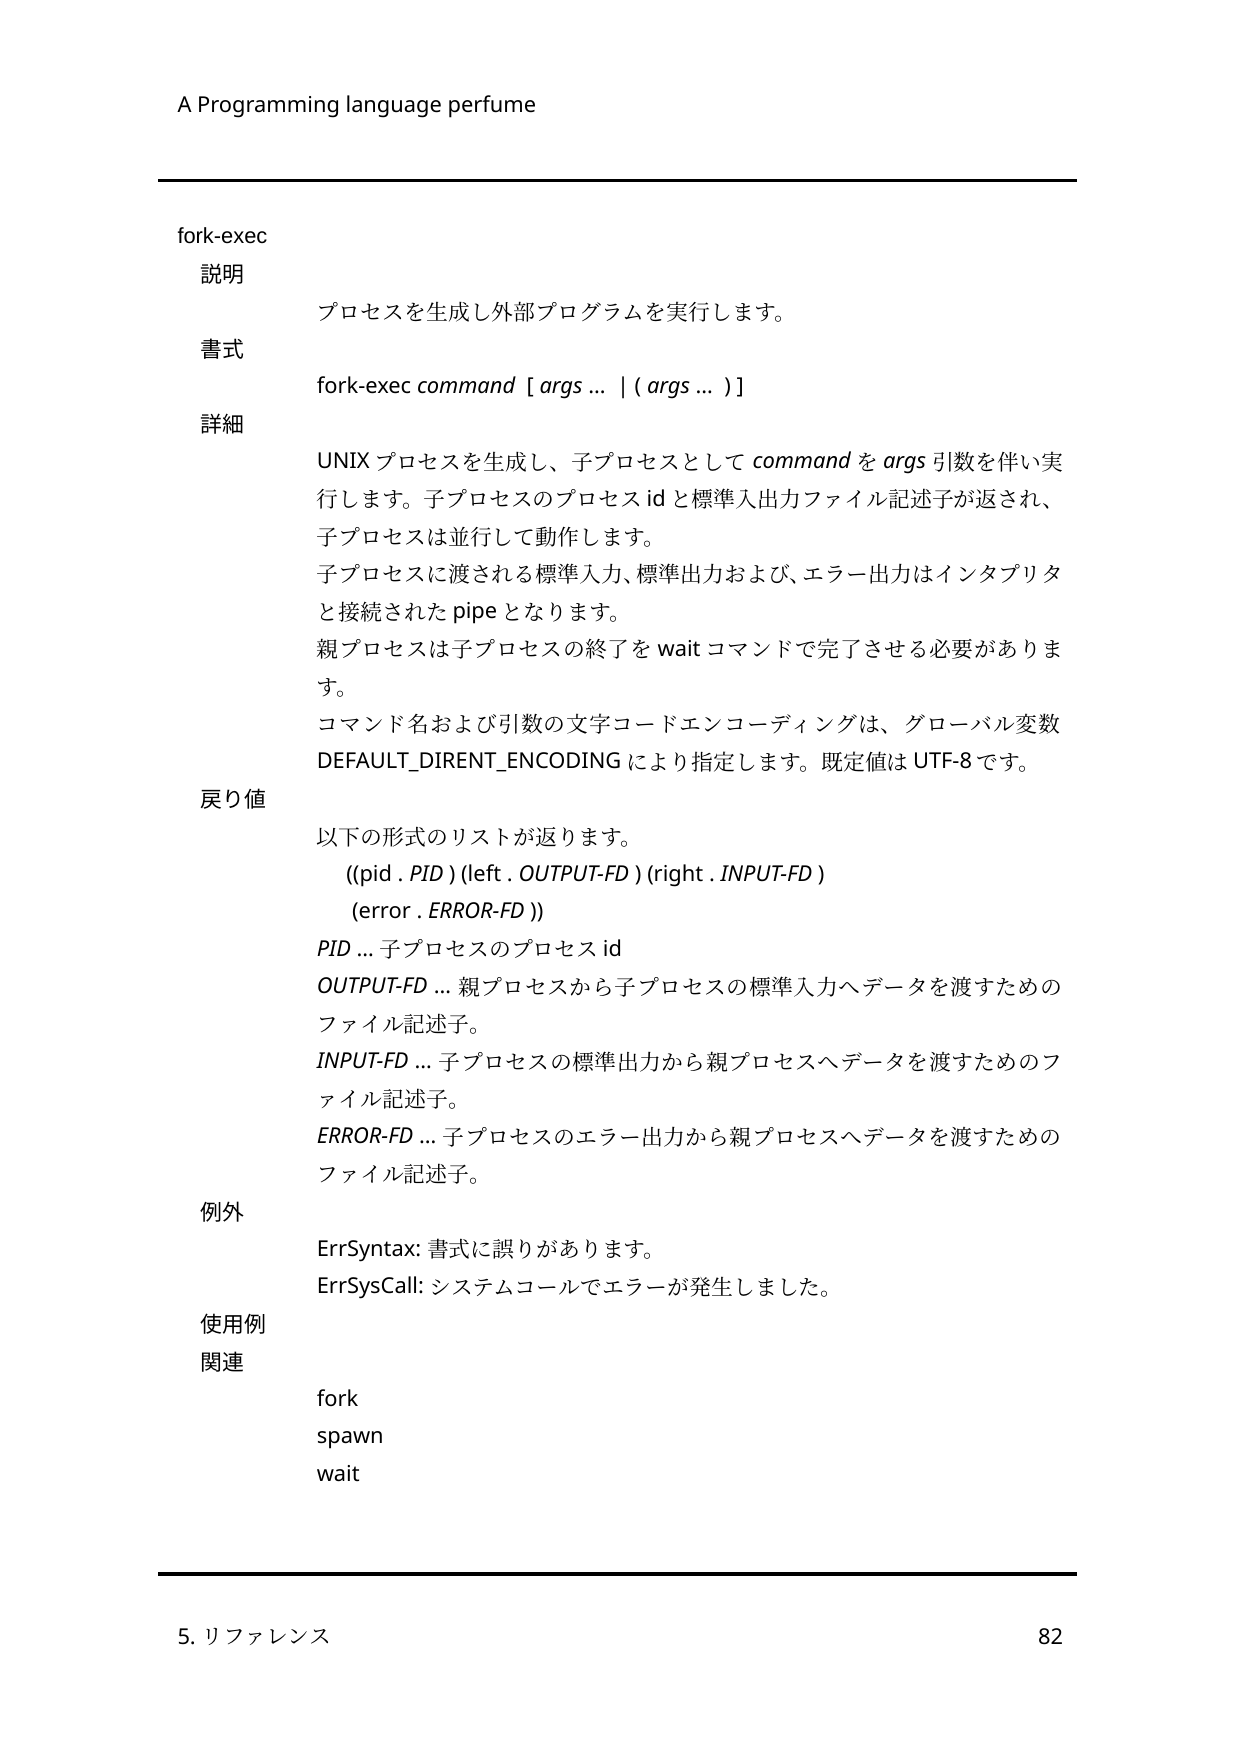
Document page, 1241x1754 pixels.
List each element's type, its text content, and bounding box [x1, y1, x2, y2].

table_cell ErrSyntax: 書式に誤りがあります。 ErrSysCall: システムコールでエラーが発生しました。 [317, 1192, 1063, 1304]
table_cell fork-exec command [ args … | ( args … ) ] [317, 329, 1063, 404]
table_cell [317, 1304, 1063, 1342]
table_cell UNIXプロセスを生成し、子プロセスとして command をargs 引数を伴い実行します。子プロセスのプロセスidと標準入出力ファイル記述子が返され、子プロセスは並行して動作します。 子プロセスに渡される標準入力、標準出力および、エラー出力はインタプリタと接続されたpipeとなります。 親プロセスは子プロセスの終了をwaitコマンドで完了させる必要があります。 コマンド名および引数の文字コードエンコーディングは、グローバル変数DEFAULT_DIRENT_ENCODINGにより指定します。既定値はUTF-8です。 [317, 404, 1063, 779]
table_header プロセスを生成し外部プログラムを実行します。 [317, 254, 1063, 329]
table_cell fork spawn wait [317, 1342, 1063, 1492]
table_header 説明 [200, 254, 317, 329]
table_cell 書式 [200, 329, 317, 404]
table_cell 例外 [200, 1192, 317, 1304]
table_cell 戻り値 [200, 779, 317, 1192]
subtitle fork-exec [177, 217, 1063, 254]
table_cell 使用例 [200, 1304, 317, 1342]
table_cell 以下の形式のリストが返ります。 ((pid . PID ) (left . OUTPUT-FD ) (right . INPUT-FD ) (error . ERROR-FD )) PID … 子プロセスのプロセスid OUTPUT-FD … 親プロセスから子プロセスの標準入力へデータを渡すためのファイル記述子。 INPUT-FD … 子プロセスの標準出力から親プロセスへデータを渡すためのファイル記述子。 ERROR-FD … 子プロセスのエラー出力から親プロセスへデータを渡すためのファイル記述子。 [317, 779, 1063, 1192]
table_cell 関連 [200, 1342, 317, 1492]
table_cell 詳細 [200, 404, 317, 779]
